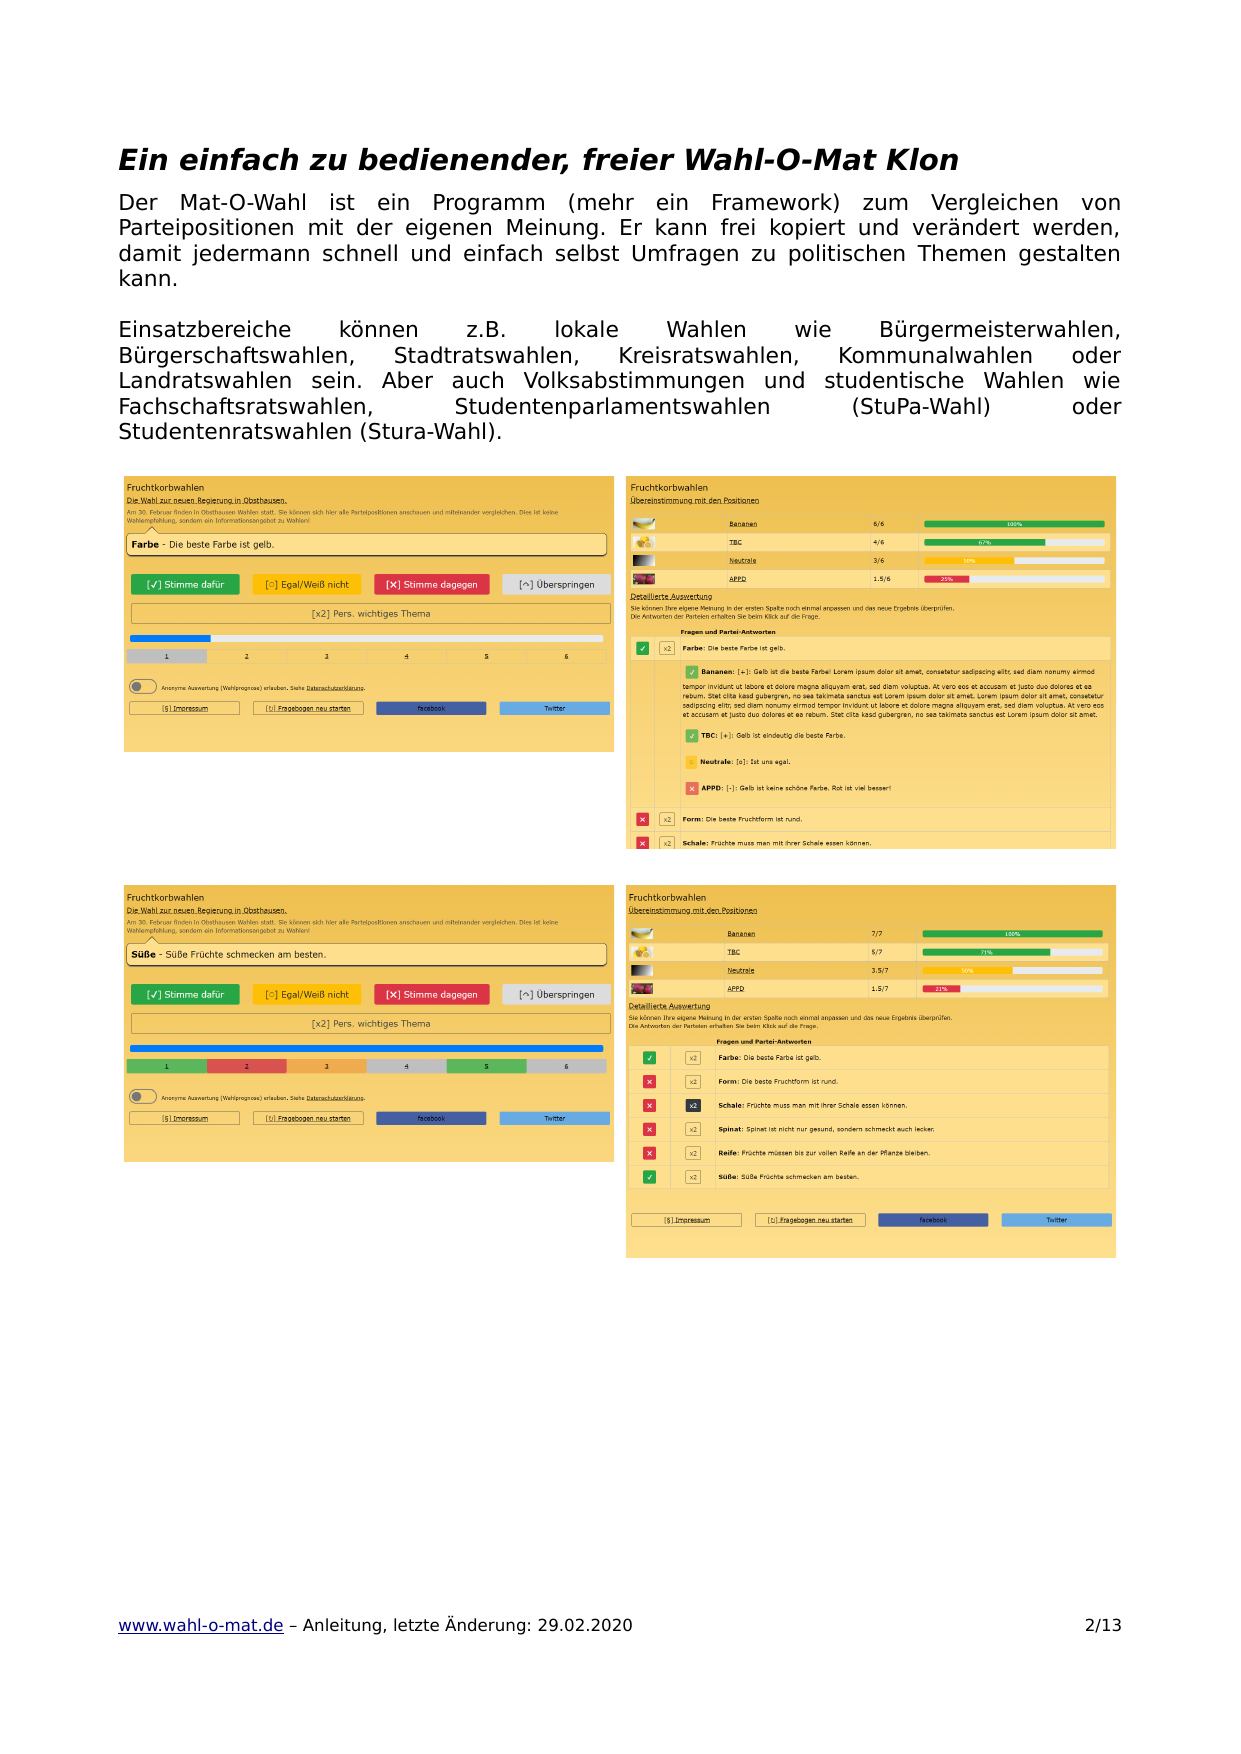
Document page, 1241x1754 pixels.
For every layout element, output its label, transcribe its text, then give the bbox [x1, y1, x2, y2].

table_header [620, 849, 1122, 880]
text Der Mat-O-Wahl ist ein Programm (mehr ein Framework) zum Vergleichen von Parteipositionen mit der eigenen Meinung. Er kann frei kopiert und verändert werden, damit jedermann schnell und einfach selbst Umfragen zu politischen Themen gestalten kann. [118, 189, 1122, 292]
subtitle Ein einfach zu bedienender, freier Wahl-O-Mat Klon [118, 143, 1122, 177]
table_header [118, 470, 620, 880]
table_cell [620, 880, 1122, 1289]
picture [123, 885, 615, 1162]
table_header [620, 470, 1122, 848]
picture [625, 885, 1117, 1258]
text Einsatzbereiche können z.B. lokale Wahlen wie Bürgermeisterwahlen, Bürgerschaftswahlen, Stadtratswahlen, Kreisratswahlen, Kommunalwahlen oder Landratswahlen sein. Aber auch Volksabstimmungen und studentische Wahlen wie Fachschaftsratswahlen, Studentenparlamentswahlen (StuPa-Wahl) oder Studentenratswahlen (Stura-Wahl). [118, 317, 1122, 445]
picture [625, 476, 1117, 849]
table_cell [118, 880, 620, 1289]
picture [123, 476, 615, 752]
